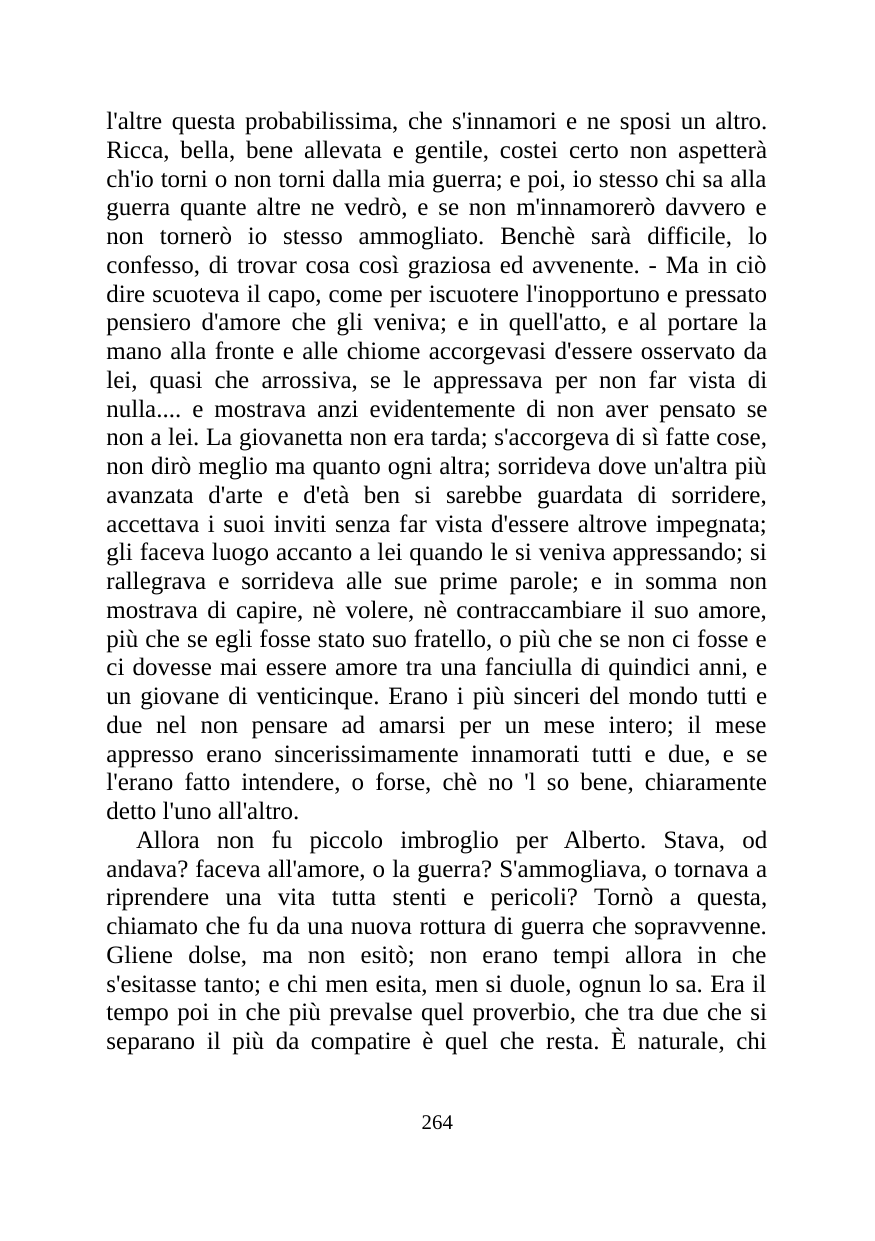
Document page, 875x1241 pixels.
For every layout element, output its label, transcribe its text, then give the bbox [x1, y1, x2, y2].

text l'altre questa probabilissima, che s'innamori e ne sposi un altro. Ricca, bella, bene allevata e gentile, costei certo non aspetterà ch'io torni o non torni dalla mia guerra; e poi, io stesso chi sa alla guerra quante altre ne vedrò, e se non m'innamorerò davvero e non tornerò io stesso ammogliato. Benchè sarà difficile, lo confesso, di trovar cosa così graziosa ed avvenente. - Ma in ciò dire scuoteva il capo, come per iscuotere l'inopportuno e pressato pensiero d'amore che gli veniva; e in quell'atto, e al portare la mano alla fronte e alle chiome accorgevasi d'essere osservato da lei, quasi che arrossiva, se le appressava per non far vista di nulla.... e mostrava anzi evidentemente di non aver pensato se non a lei. La giovanetta non era tarda; s'accorgeva di sì fatte cose, non dirò meglio ma quanto ogni altra; sorrideva dove un'altra più avanzata d'arte e d'età ben si sarebbe guardata di sorridere, accettava i suoi inviti senza far vista d'essere altrove impegnata; gli faceva luogo accanto a lei quando le si veniva appressando; si rallegrava e sorrideva alle sue prime parole; e in somma non mostrava di capire, nè volere, nè contraccambiare il suo amore, più che se egli fosse stato suo fratello, o più che se non ci fosse e ci dovesse mai essere amore tra una fanciulla di quindici anni, e un giovane di venticinque. Erano i più sinceri del mondo tutti e due nel non pensare ad amarsi per un mese intero; il mese appresso erano sincerissimamente innamorati tutti e due, e se l'erano fatto intendere, o forse, chè no 'l so bene, chiaramente detto l'uno all'altro. [106, 106, 768, 825]
text Allora non fu piccolo imbroglio per Alberto. Stava, od andava? faceva all'amore, o la guerra? S'ammogliava, o tornava a riprendere una vita tutta stenti e pericoli? Tornò a questa, chiamato che fu da una nuova rottura di guerra che sopravvenne. Gliene dolse, ma non esitò; non erano tempi allora in che s'esitasse tanto; e chi men esita, men si duole, ognun lo sa. Era il tempo poi in che più prevalse quel proverbio, che tra due che si separano il più da compatire è quel che resta. È naturale, chi [106, 825, 768, 1055]
